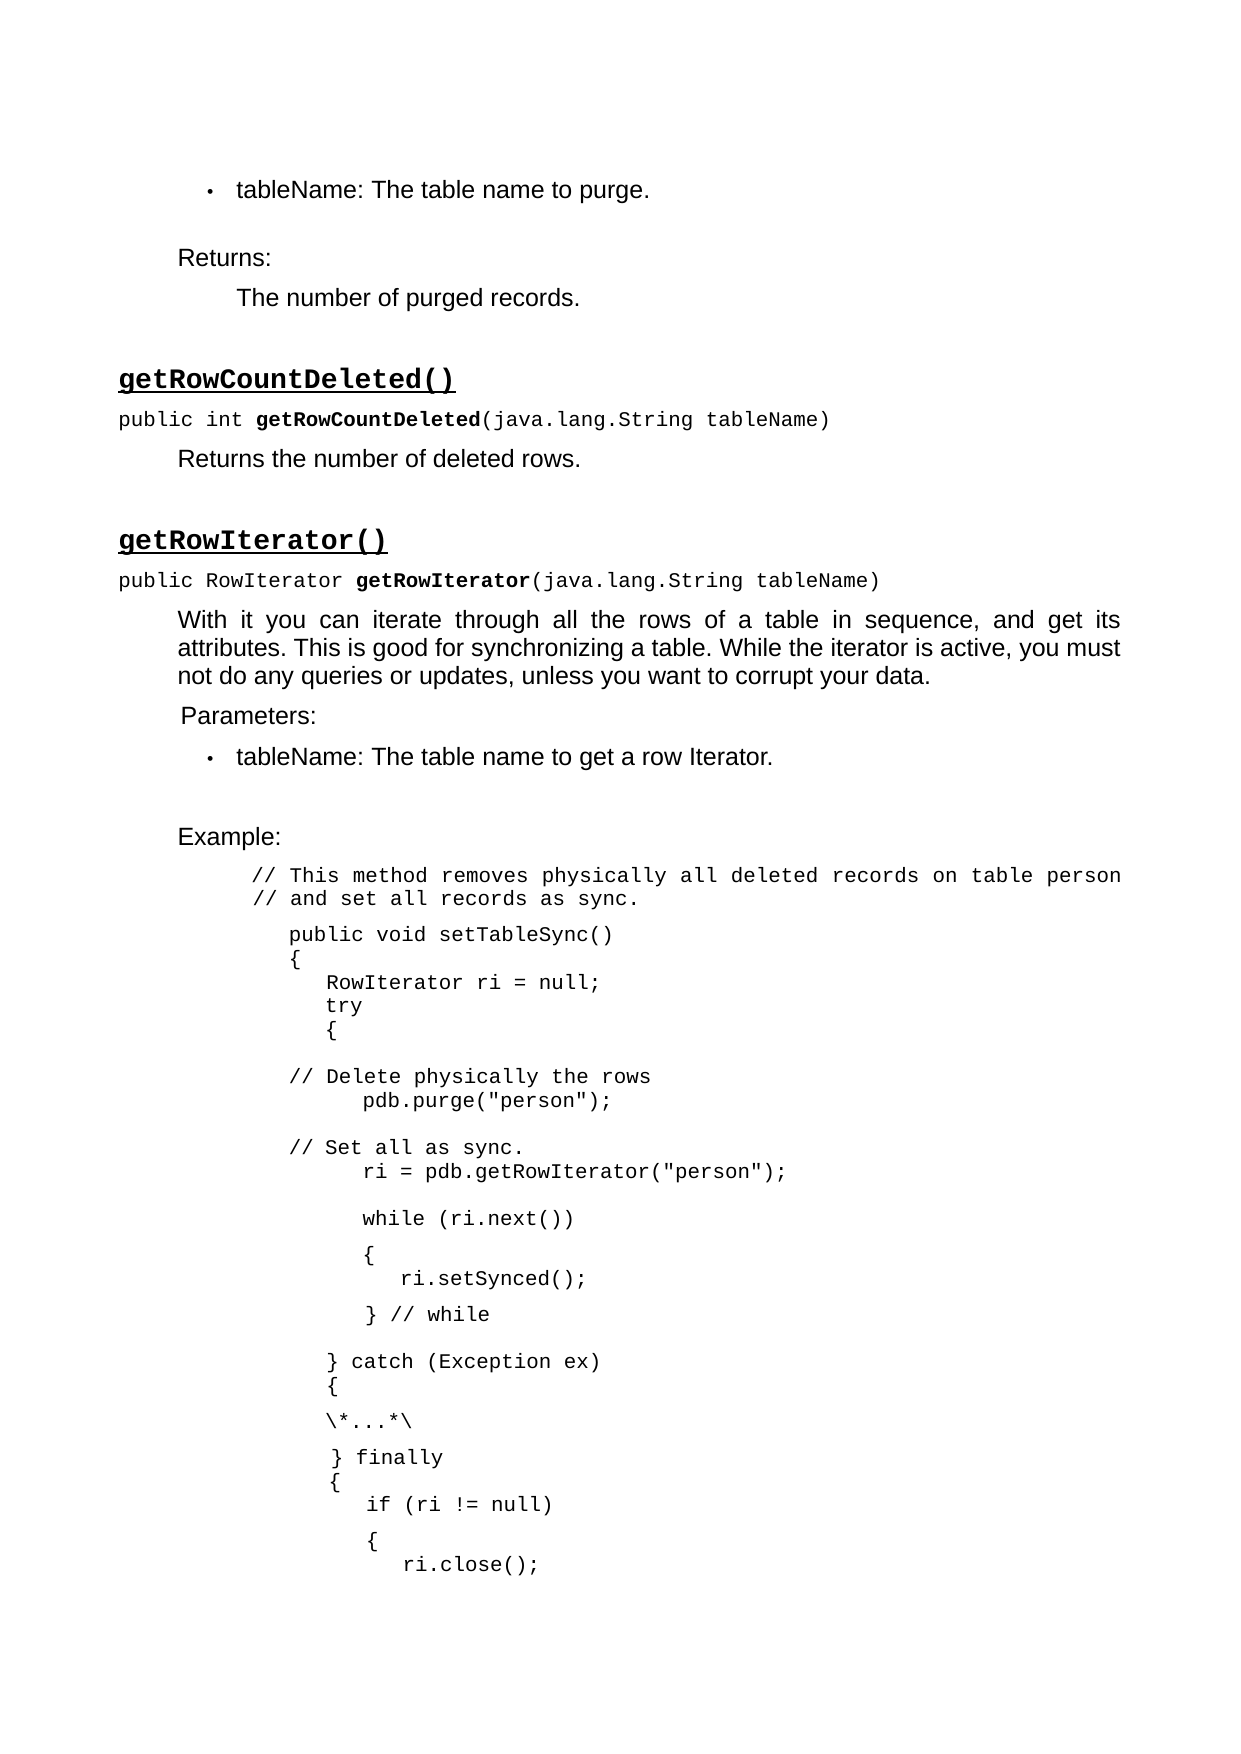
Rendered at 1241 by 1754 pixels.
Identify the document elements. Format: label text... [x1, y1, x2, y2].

text } finally { if (ri != null) [118, 1447, 1122, 1518]
text \*...*\ [177, 1411, 1122, 1434]
list Example: [177, 823, 1122, 851]
subtitle Returns: [177, 244, 1122, 272]
text } // while } catch (Exception ex) { [177, 1304, 1122, 1398]
list Parameters: [118, 702, 1122, 730]
text public RowIterator getRowIterator(java.lang.String tableName) [118, 570, 1122, 593]
list tableName: The table name to get a row Iterator. [207, 742, 1122, 770]
list Returns the number of deleted rows. [177, 445, 1122, 473]
list With it you can iterate through all the rows of a table in sequence, and get its attributes. This is good for synchronizing a table. While the iterator is active, you must not do any queries or updates, unless you want to corrupt your data. [177, 606, 1122, 690]
list The number of purged records. [236, 284, 1122, 312]
text public void setTableSync() { RowIterator ri = null; try { // Delete physically the rows pdb.purge("person"); // Set all as sync. ri = pdb.getRowIterator("person"); while (ri.next()) [177, 924, 1122, 1232]
subtitle getRowIterator() [118, 526, 1122, 557]
list tableName: The table name to purge. [207, 176, 1122, 231]
text { ri.setSynced(); [177, 1244, 1122, 1292]
text public int getRowCountDeleted(java.lang.String tableName) [118, 409, 1122, 433]
text { ri.close(); [118, 1530, 1122, 1578]
subtitle getRowCountDeleted() [118, 365, 1122, 397]
text // This method removes physically all deleted records on table person // and set all records as sync. [177, 863, 1122, 912]
